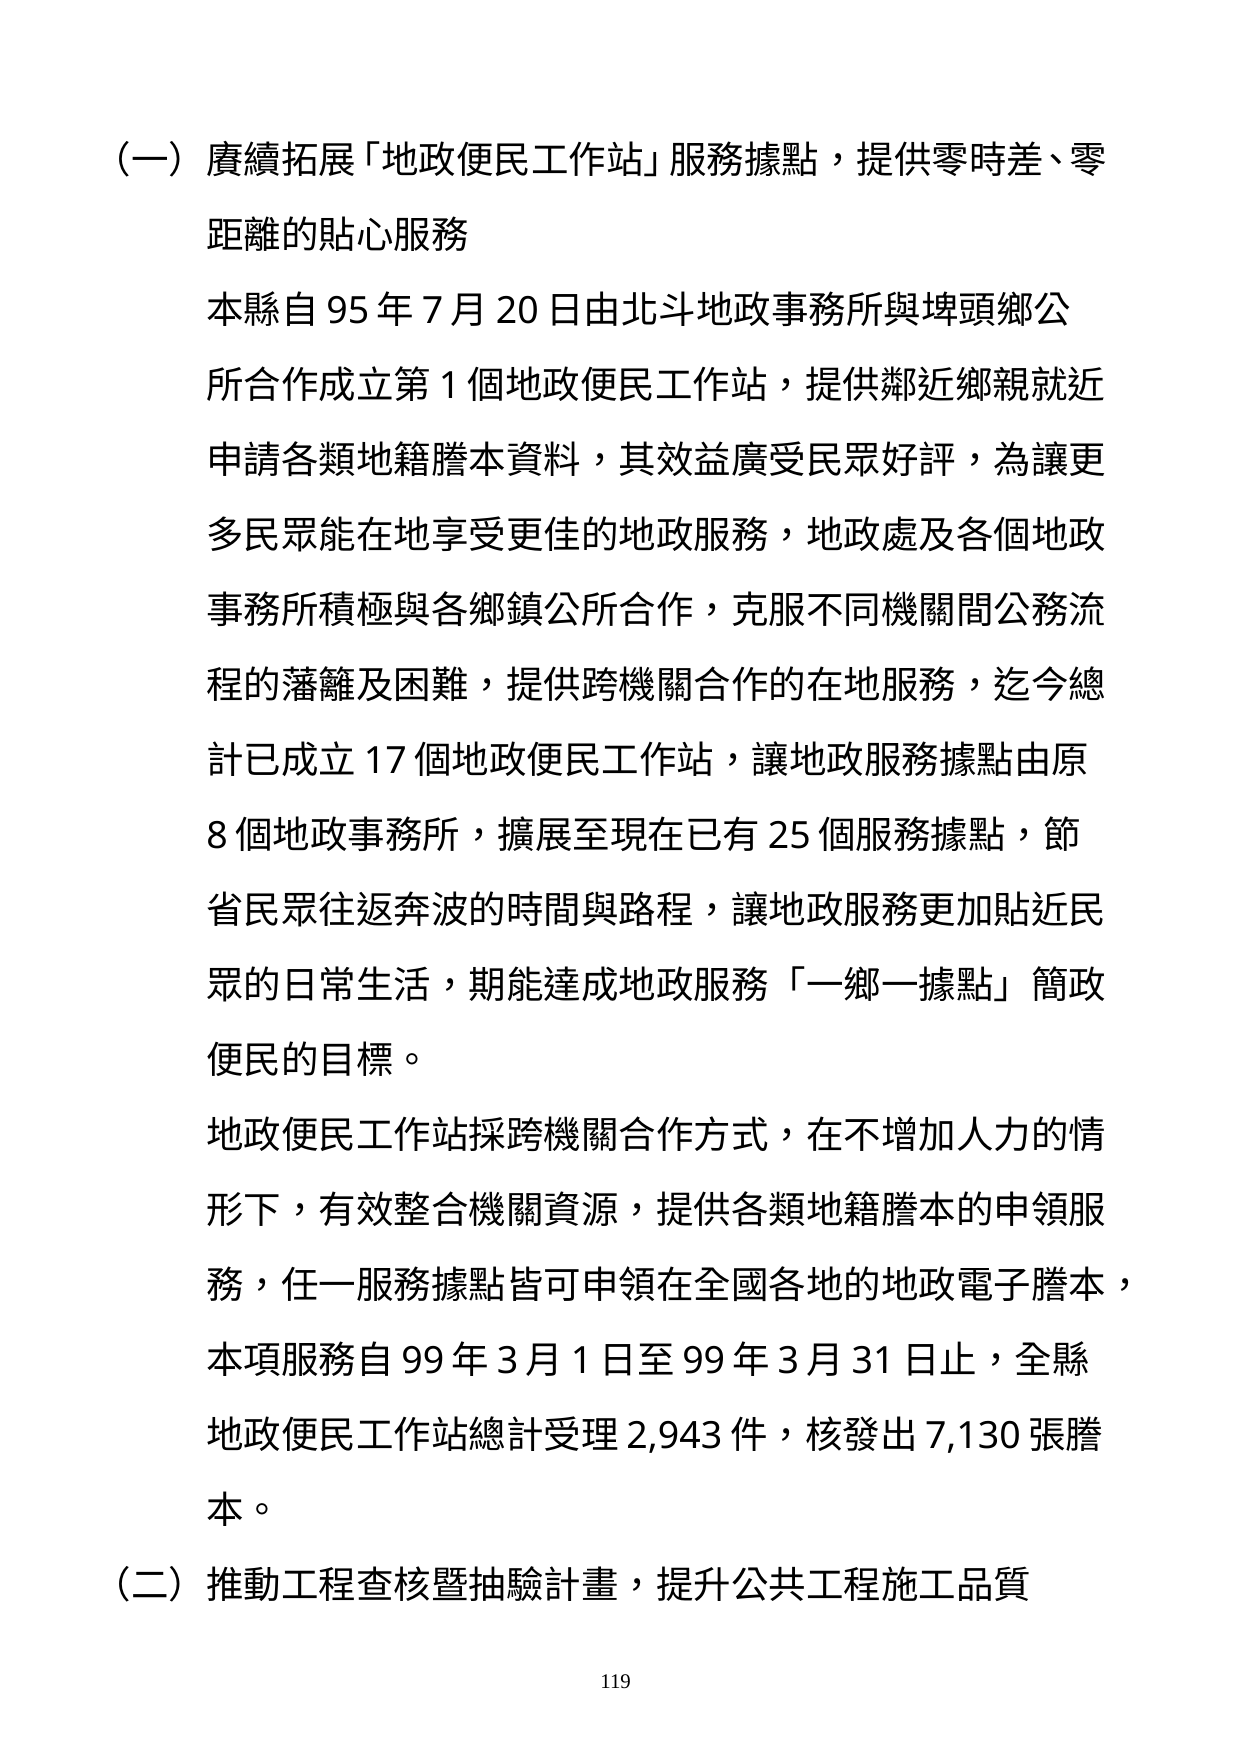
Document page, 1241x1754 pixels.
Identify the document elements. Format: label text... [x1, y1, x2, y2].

text （一）賡續拓展「地政便民工作站」服務據點，提供零時差、零距離的貼心服務 [94, 120, 1106, 270]
text （二）推動工程查核暨抽驗計畫，提升公共工程施工品質 [94, 1545, 1106, 1620]
text 地政便民工作站採跨機關合作方式，在不增加人力的情形下，有效整合機關資源，提供各類地籍謄本的申領服務，任一服務據點皆可申領在全國各地的地政電子謄本，本項服務自99年3月1日至99年3月31日止，全縣地政便民工作站總計受理2,943件，核發出7,130張謄本。 [206, 1095, 1106, 1545]
text 本縣自95年7月20日由北斗地政事務所與埤頭鄉公所合作成立第1個地政便民工作站，提供鄰近鄉親就近申請各類地籍謄本資料，其效益廣受民眾好評，為讓更多民眾能在地享受更佳的地政服務，地政處及各個地政事務所積極與各鄉鎮公所合作，克服不同機關間公務流程的藩籬及困難，提供跨機關合作的在地服務，迄今總計已成立17個地政便民工作站，讓地政服務據點由原8個地政事務所，擴展至現在已有25個服務據點，節省民眾往返奔波的時間與路程，讓地政服務更加貼近民眾的日常生活，期能達成地政服務「一鄉一據點」簡政便民的目標。 [206, 270, 1106, 1095]
